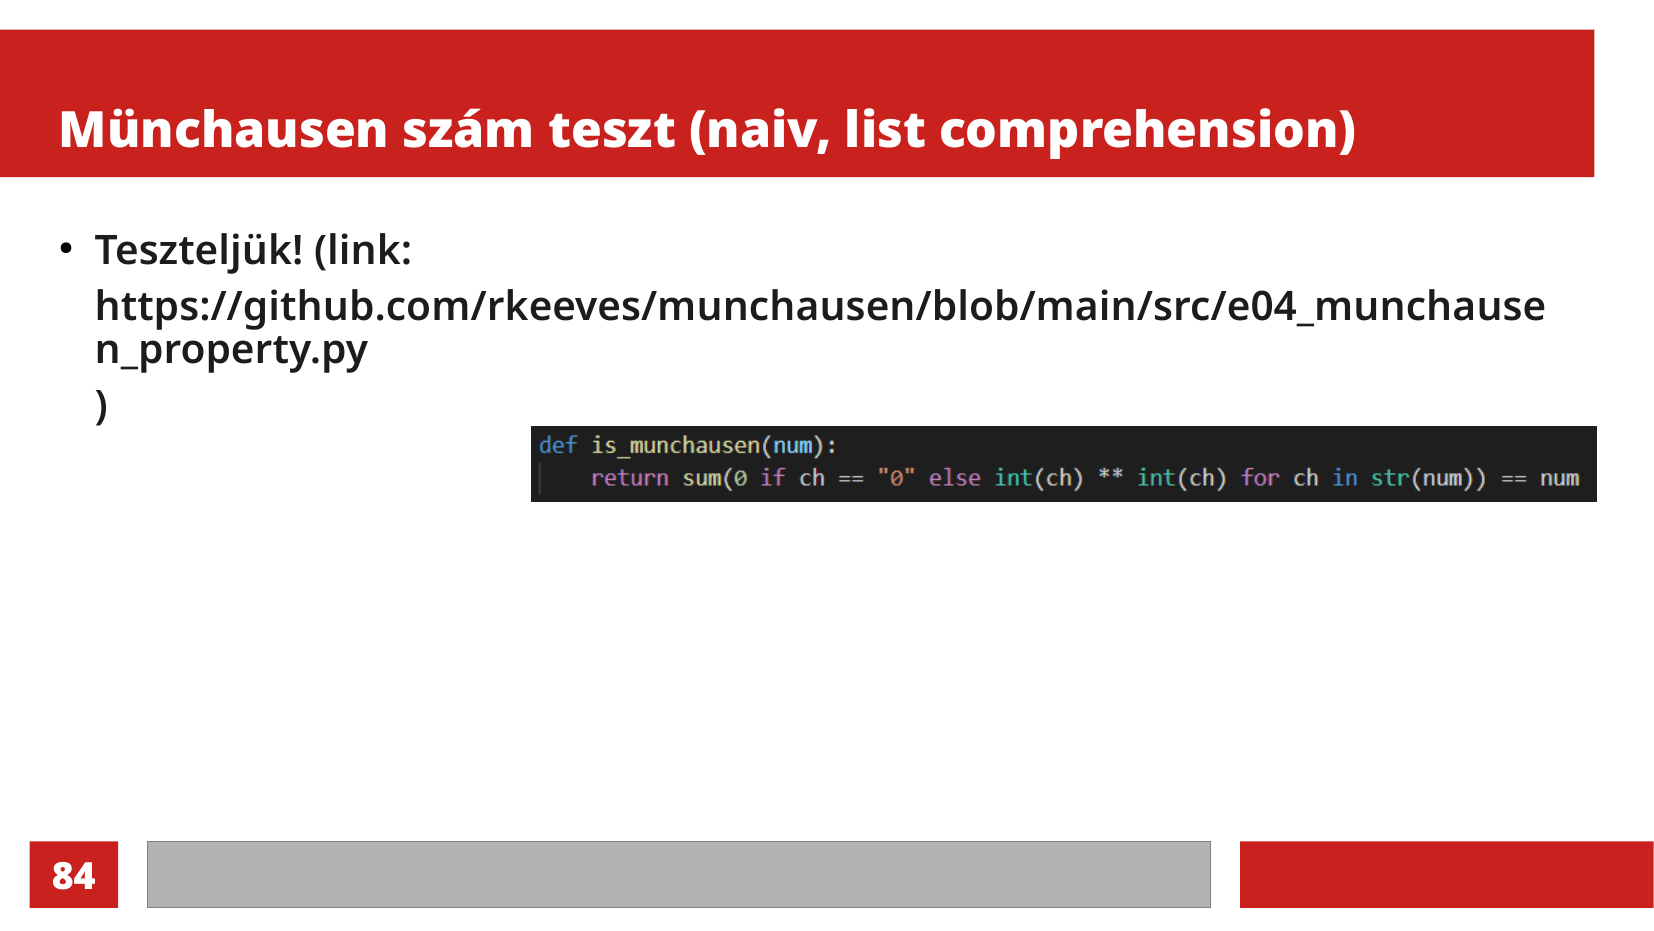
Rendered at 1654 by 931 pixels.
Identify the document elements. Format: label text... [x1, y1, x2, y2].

title Münchausen szám teszt (naiv, list comprehension) [59, 44, 1595, 163]
picture [531, 426, 1597, 502]
list Teszteljük! (link: https://github.com/rkeeves/munchausen/blob/main/src/e04_munchausen_property.py) [59, 221, 1565, 443]
